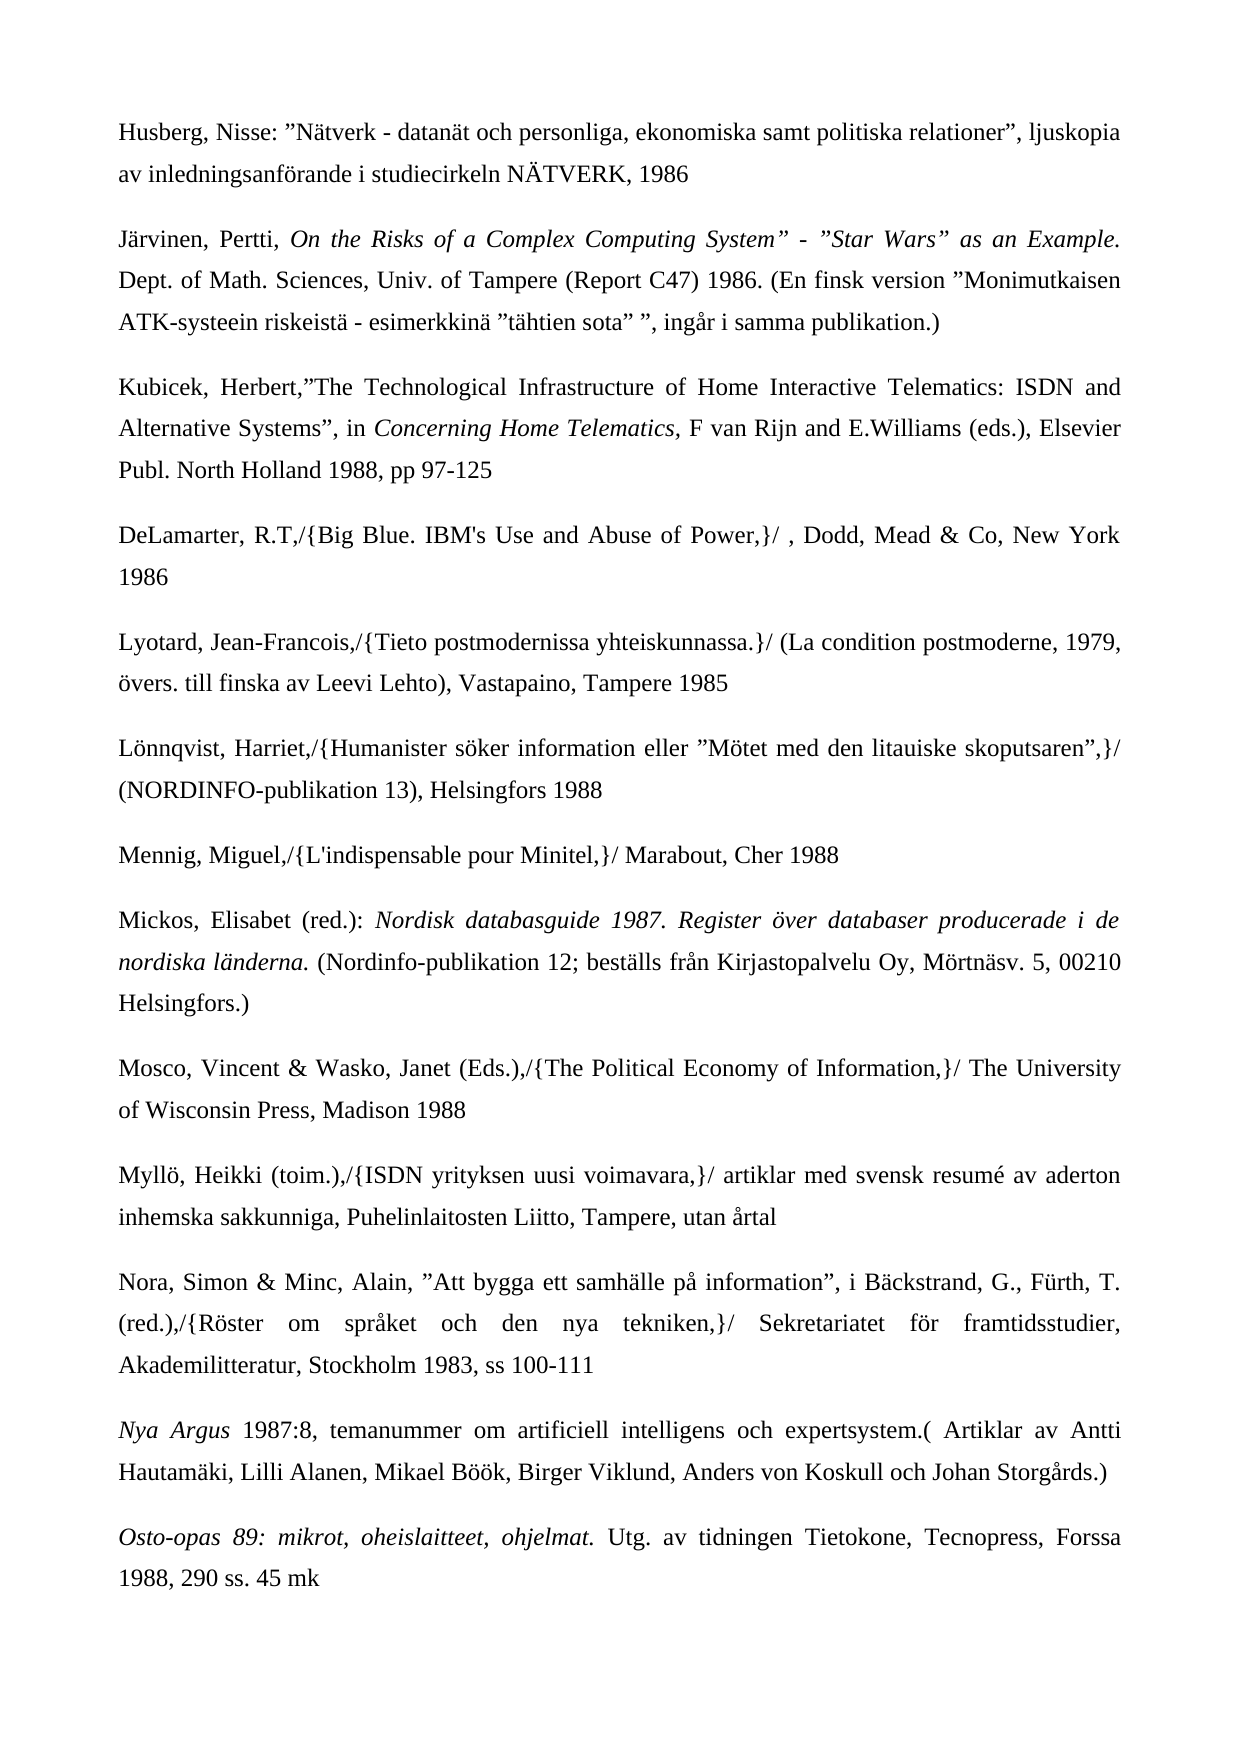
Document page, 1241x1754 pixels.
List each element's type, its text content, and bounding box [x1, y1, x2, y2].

text Mosco, Vincent & Wasko, Janet (Eds.),/{The Political Economy of Information,}/ The University of Wisconsin Press, Madison 1988 [118, 1054, 1122, 1124]
text Mickos, Elisabet (red.): Nordisk databasguide 1987. Register över databaser producerade i de nordiska länderna. (Nordinfo-publikation 12; beställs från Kirjastopalvelu Oy, Mörtnäsv. 5, 00210 Helsingfors.) [118, 906, 1122, 1017]
text Myllö, Heikki (toim.),/{ISDN yrityksen uusi voimavara,}/ artiklar med svensk resumé av aderton inhemska sakkunniga, Puhelinlaitosten Liitto, Tampere, utan årtal [118, 1161, 1122, 1231]
text Husberg, Nisse: ”Nätverk - datanät och personliga, ekonomiska samt politiska relationer”, ljuskopia av inledningsanförande i studiecirkeln NÄTVERK, 1986 [118, 118, 1122, 187]
text Järvinen, Pertti, On the Risks of a Complex Computing System” - ”Star Wars” as an Example. Dept. of Math. Sciences, Univ. of Tampere (Report C47) 1986. (En finsk version ”Monimutkaisen ATK-systeein riskeistä - esimerkkinä ”tähtien sota” ”, ingår i samma publikation.) [118, 225, 1122, 336]
text Osto-opas 89: mikrot, oheislaitteet, ohjelmat. Utg. av tidningen Tietokone, Tecnopress, Forssa 1988, 290 ss. 45 mk [118, 1523, 1122, 1592]
text Lönnqvist, Harriet,/{Humanister söker information eller ”Mötet med den litauiske skoputsaren”,}/ (NORDINFO-publikation 13), Helsingfors 1988 [118, 734, 1122, 804]
text Nora, Simon & Minc, Alain, ”Att bygga ett samhälle på information”, i Bäckstrand, G., Fürth, T.(red.),/{Röster om språket och den nya tekniken,}/ Sekretariatet för framtidsstudier, Akademilitteratur, Stockholm 1983, ss 100-111 [118, 1268, 1122, 1379]
text Kubicek, Herbert,”The Technological Infrastructure of Home Interactive Telematics: ISDN and Alternative Systems”, in Concerning Home Telematics, F van Rijn and E.Williams (eds.), Elsevier Publ. North Holland 1988, pp 97-125 [118, 373, 1122, 484]
text DeLamarter, R.T,/{Big Blue. IBM's Use and Abuse of Power,}/ , Dodd, Mead & Co, New York 1986 [118, 521, 1122, 591]
text Lyotard, Jean-Francois,/{Tieto postmodernissa yhteiskunnassa.}/ (La condition postmoderne, 1979, övers. till finska av Leevi Lehto), Vastapaino, Tampere 1985 [118, 628, 1122, 697]
text Nya Argus 1987:8, temanummer om artificiell intelligens och expertsystem.( Artiklar av Antti Hautamäki, Lilli Alanen, Mikael Böök, Birger Viklund, Anders von Koskull och Johan Storgårds.) [118, 1416, 1122, 1485]
text Mennig, Miguel,/{L'indispensable pour Minitel,}/ Marabout, Cher 1988 [118, 841, 1122, 869]
